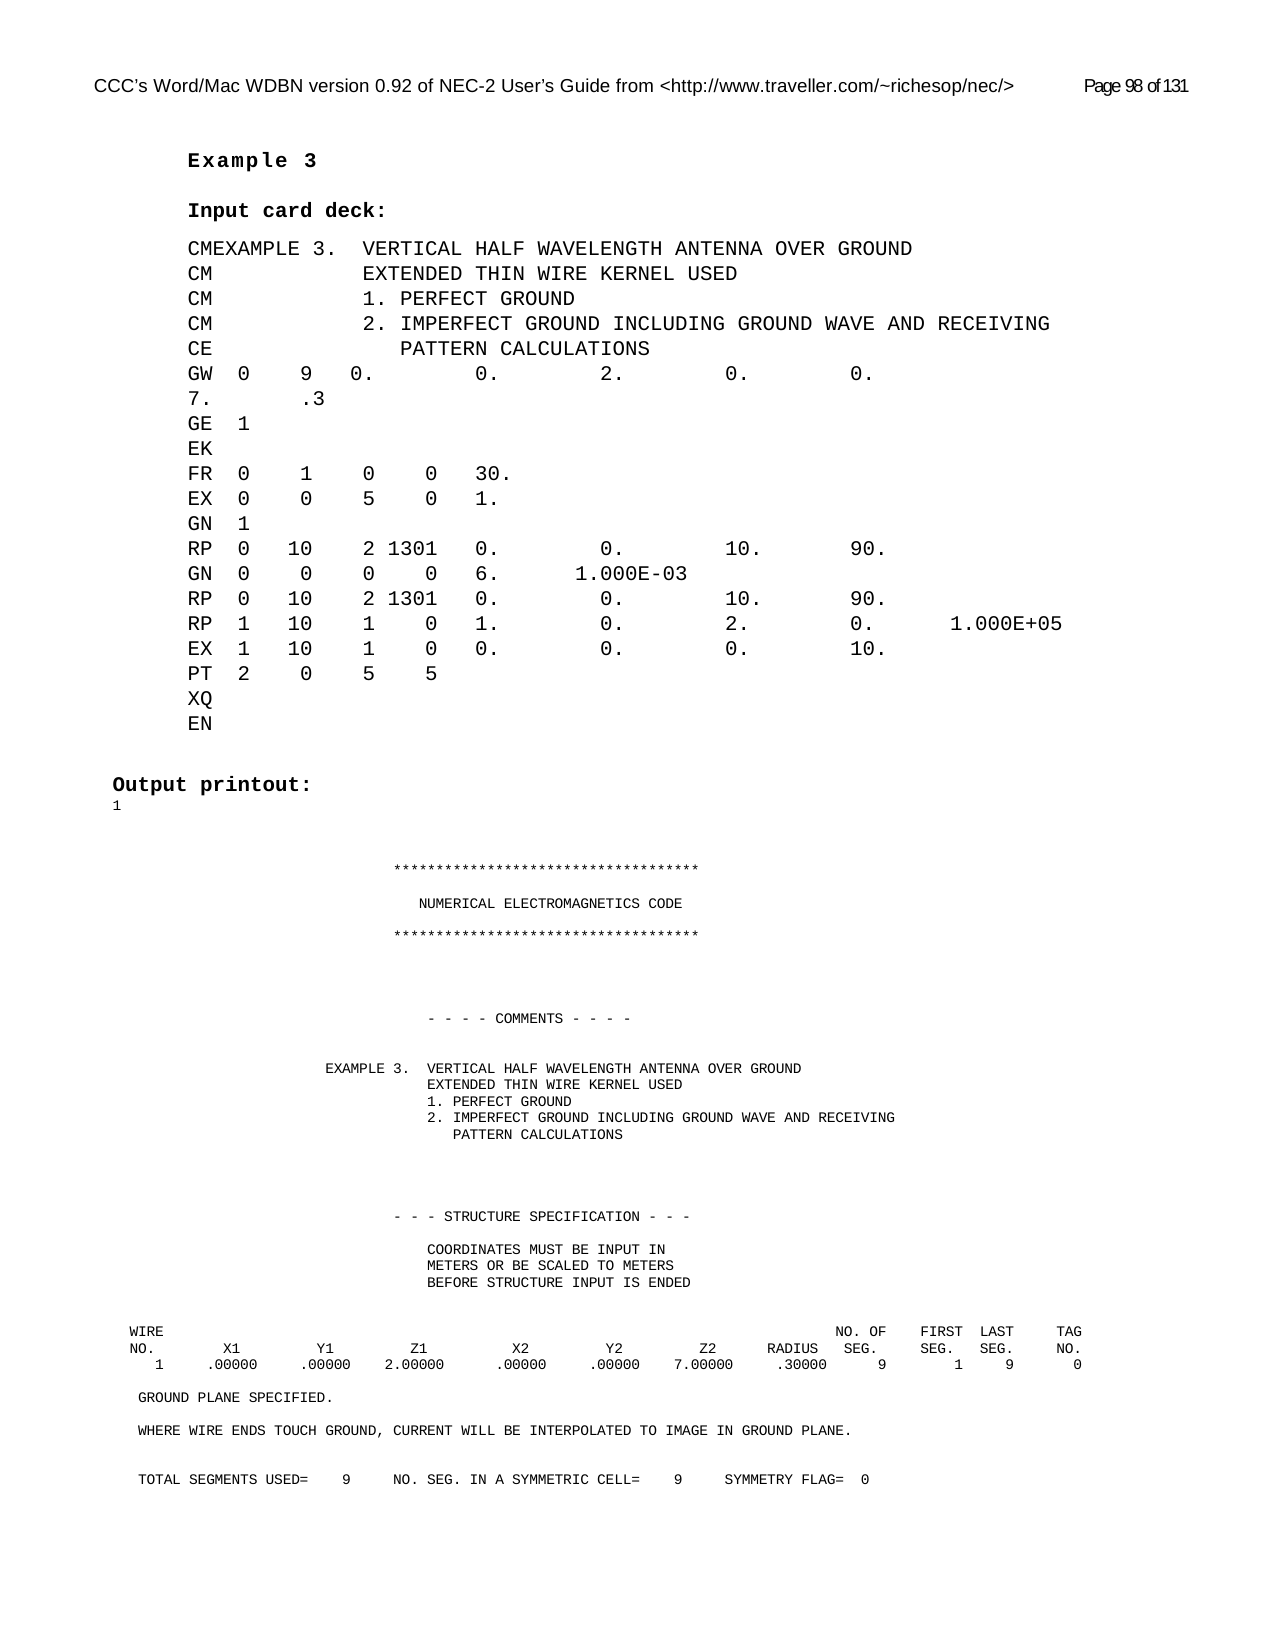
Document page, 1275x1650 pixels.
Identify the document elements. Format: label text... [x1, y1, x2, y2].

text GN 1 [187, 511, 1087, 536]
text TOTAL SEGMENTS USED= 9 NO. SEG. IN A SYMMETRIC CELL= 9 SYMMETRY FLAG= 0 [112, 1473, 1237, 1489]
text GE 1 [187, 411, 1087, 436]
text COORDINATES MUST BE INPUT IN [112, 1242, 1237, 1259]
text 1 .00000 .00000 2.00000 .00000 .00000 7.00000 .30000 9 1 9 0 [112, 1357, 1237, 1374]
text EN [187, 711, 1087, 736]
text BEFORE STRUCTURE INPUT IS ENDED [112, 1275, 1237, 1292]
text EK [187, 436, 1087, 461]
text 1 [112, 798, 1237, 814]
text PATTERN CALCULATIONS [112, 1127, 1237, 1143]
text EXAMPLE 3. VERTICAL HALF WAVELENGTH ANTENNA OVER GROUND [112, 1061, 1237, 1078]
text RP 0 10 2 1301 0. 0. 10. 90. [187, 586, 1087, 611]
text NO. X1 Y1 Z1 X2 Y2 Z2 RADIUS SEG. SEG. SEG. NO. [112, 1341, 1237, 1357]
text ************************************ [112, 864, 1237, 880]
text RP 1 10 1 0 1. 0. 2. 0. 1.000E+05 [187, 611, 1087, 636]
text FR 0 1 0 0 30. [187, 461, 1087, 486]
text CM 1. PERFECT GROUND [187, 286, 1087, 311]
text GW 0 9 0. 0. 2. 0. 0. 7. .3 [187, 361, 1087, 411]
text EXTENDED THIN WIRE KERNEL USED [112, 1078, 1237, 1094]
text - - - - COMMENTS - - - - [112, 1012, 1237, 1028]
text XQ [187, 686, 1087, 711]
text EX 0 0 5 0 1. [187, 486, 1087, 511]
text PT 2 0 5 5 [187, 661, 1087, 686]
text METERS OR BE SCALED TO METERS [112, 1259, 1237, 1275]
text GROUND PLANE SPECIFIED. [112, 1390, 1237, 1407]
text NUMERICAL ELECTROMAGNETICS CODE [112, 897, 1237, 913]
text RP 0 10 2 1301 0. 0. 10. 90. [187, 536, 1087, 561]
text Output printout: [112, 760, 1087, 798]
text 2. IMPERFECT GROUND INCLUDING GROUND WAVE AND RECEIVING [112, 1111, 1237, 1127]
text WIRE NO. OF FIRST LAST TAG [112, 1324, 1237, 1341]
text Input card deck: [187, 199, 1087, 224]
text CMEXAMPLE 3. VERTICAL HALF WAVELENGTH ANTENNA OVER GROUND [187, 224, 1087, 261]
text CM 2. IMPERFECT GROUND INCLUDING GROUND WAVE AND RECEIVING [187, 311, 1087, 336]
text - - - STRUCTURE SPECIFICATION - - - [112, 1209, 1237, 1226]
text GN 0 0 0 0 6. 1.000E-03 [187, 561, 1087, 586]
text CE PATTERN CALCULATIONS [187, 336, 1087, 361]
text WHERE WIRE ENDS TOUCH GROUND, CURRENT WILL BE INTERPOLATED TO IMAGE IN GROUND PLANE. [112, 1423, 1237, 1440]
text Example 3 [187, 150, 1181, 174]
text CM EXTENDED THIN WIRE KERNEL USED [187, 261, 1087, 286]
text ************************************ [112, 929, 1237, 946]
text EX 1 10 1 0 0. 0. 0. 10. [187, 636, 1087, 661]
text 1. PERFECT GROUND [112, 1094, 1237, 1111]
